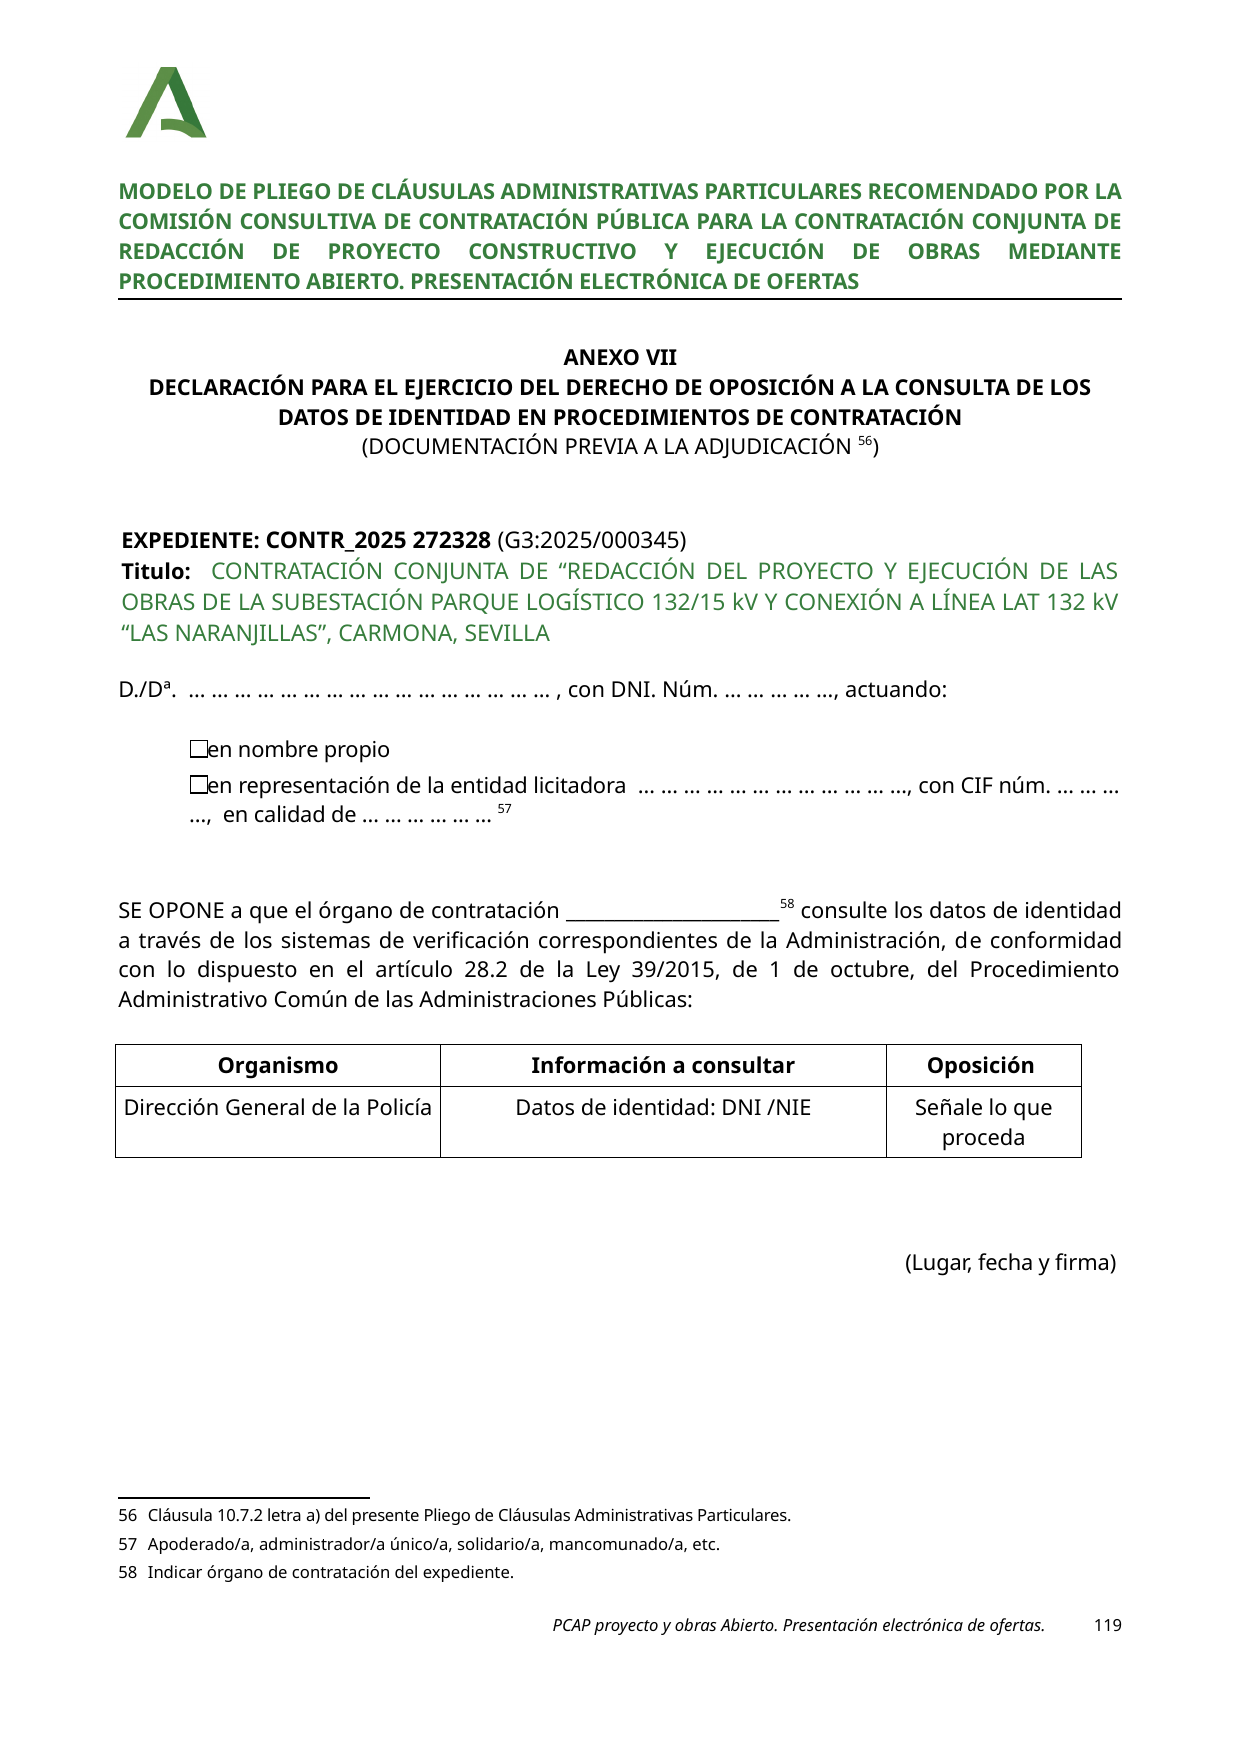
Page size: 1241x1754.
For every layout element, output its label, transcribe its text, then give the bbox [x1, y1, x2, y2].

text en representación de la entidad licitadora … … … … … … … … … … … …, con CIF núm. … … … …, en calidad de … … … … … … [189, 770, 1122, 829]
table_cell Datos de identidad: DNI /NIE [441, 1087, 886, 1157]
text (Lugar, fecha y firma) [118, 1247, 1122, 1277]
table_header Oposición [887, 1045, 1081, 1086]
text D./Dª. … … … … … … … … … … … … … … … … , con DNI. Núm. … … … … …, actuando: [118, 674, 1122, 704]
table_header Información a consultar [441, 1045, 886, 1086]
text Apoderado/a, administrador/a único/a, solidario/a, mancomunado/a, etc. [118, 1532, 1122, 1555]
text (DOCUMENTACIÓN PREVIA A LA ADJUDICACIÓN ) [118, 431, 1122, 461]
text EXPEDIENTE: CONTR_2025 272328 (G3:2025/000345) [118, 521, 1122, 555]
text Indicar órgano de contratación del expediente. [118, 1561, 1122, 1584]
table_cell Dirección General de la Policía [116, 1087, 440, 1157]
text DECLARACIÓN PARA EL EJERCICIO DEL DERECHO DE OPOSICIÓN A LA CONSULTA DE LOS DATOS DE IDENTIDAD EN PROCEDIMIENTOS DE CONTRATACIÓN [118, 372, 1122, 431]
text MODELO DE PLIEGO DE CLÁUSULAS ADMINISTRATIVAS PARTICULARES RECOMENDADO POR LA COMISIÓN CONSULTIVA DE CONTRATACIÓN PÚBLICA PARA LA CONTRATACIÓN CONJUNTA DE REDACCIÓN DE PROYECTO CONSTRUCTIVO Y EJECUCIÓN DE OBRAS MEDIANTE PROCEDIMIENTO ABIERTO. PRESENTACIÓN ELECTRÓNICA DE OFERTAS [118, 176, 1122, 298]
text Titulo: CONTRATACIÓN CONJUNTA DE “REDACCIÓN DEL PROYECTO Y EJECUCIÓN DE LAS OBRAS DE LA SUBESTACIÓN PARQUE LOGÍSTICO 132/15 kV Y CONEXIÓN A LÍNEA LAT 132 kV “LAS NARANJILLAS”, CARMONA, SEVILLA [118, 555, 1122, 652]
text Cláusula 10.7.2 letra a) del presente Pliego de Cláusulas Administrativas Particulares. [118, 1504, 1122, 1526]
table_cell Señale lo que proceda [887, 1087, 1081, 1157]
picture [121, 62, 210, 142]
text SE OPONE a que el órgano de contratación ______________________ consulte los datos de identidad a través de los sistemas de verificación correspondientes de la Administración, de conformidad con lo dispuesto en el artículo 28.2 de la Ley 39/2015, de 1 de octubre, del Procedimiento Administrativo Común de las Administraciones Públicas: [118, 895, 1122, 1014]
table_header Organismo [116, 1045, 440, 1086]
text ANEXO VII [118, 342, 1122, 372]
text en nombre propio [189, 734, 1122, 764]
